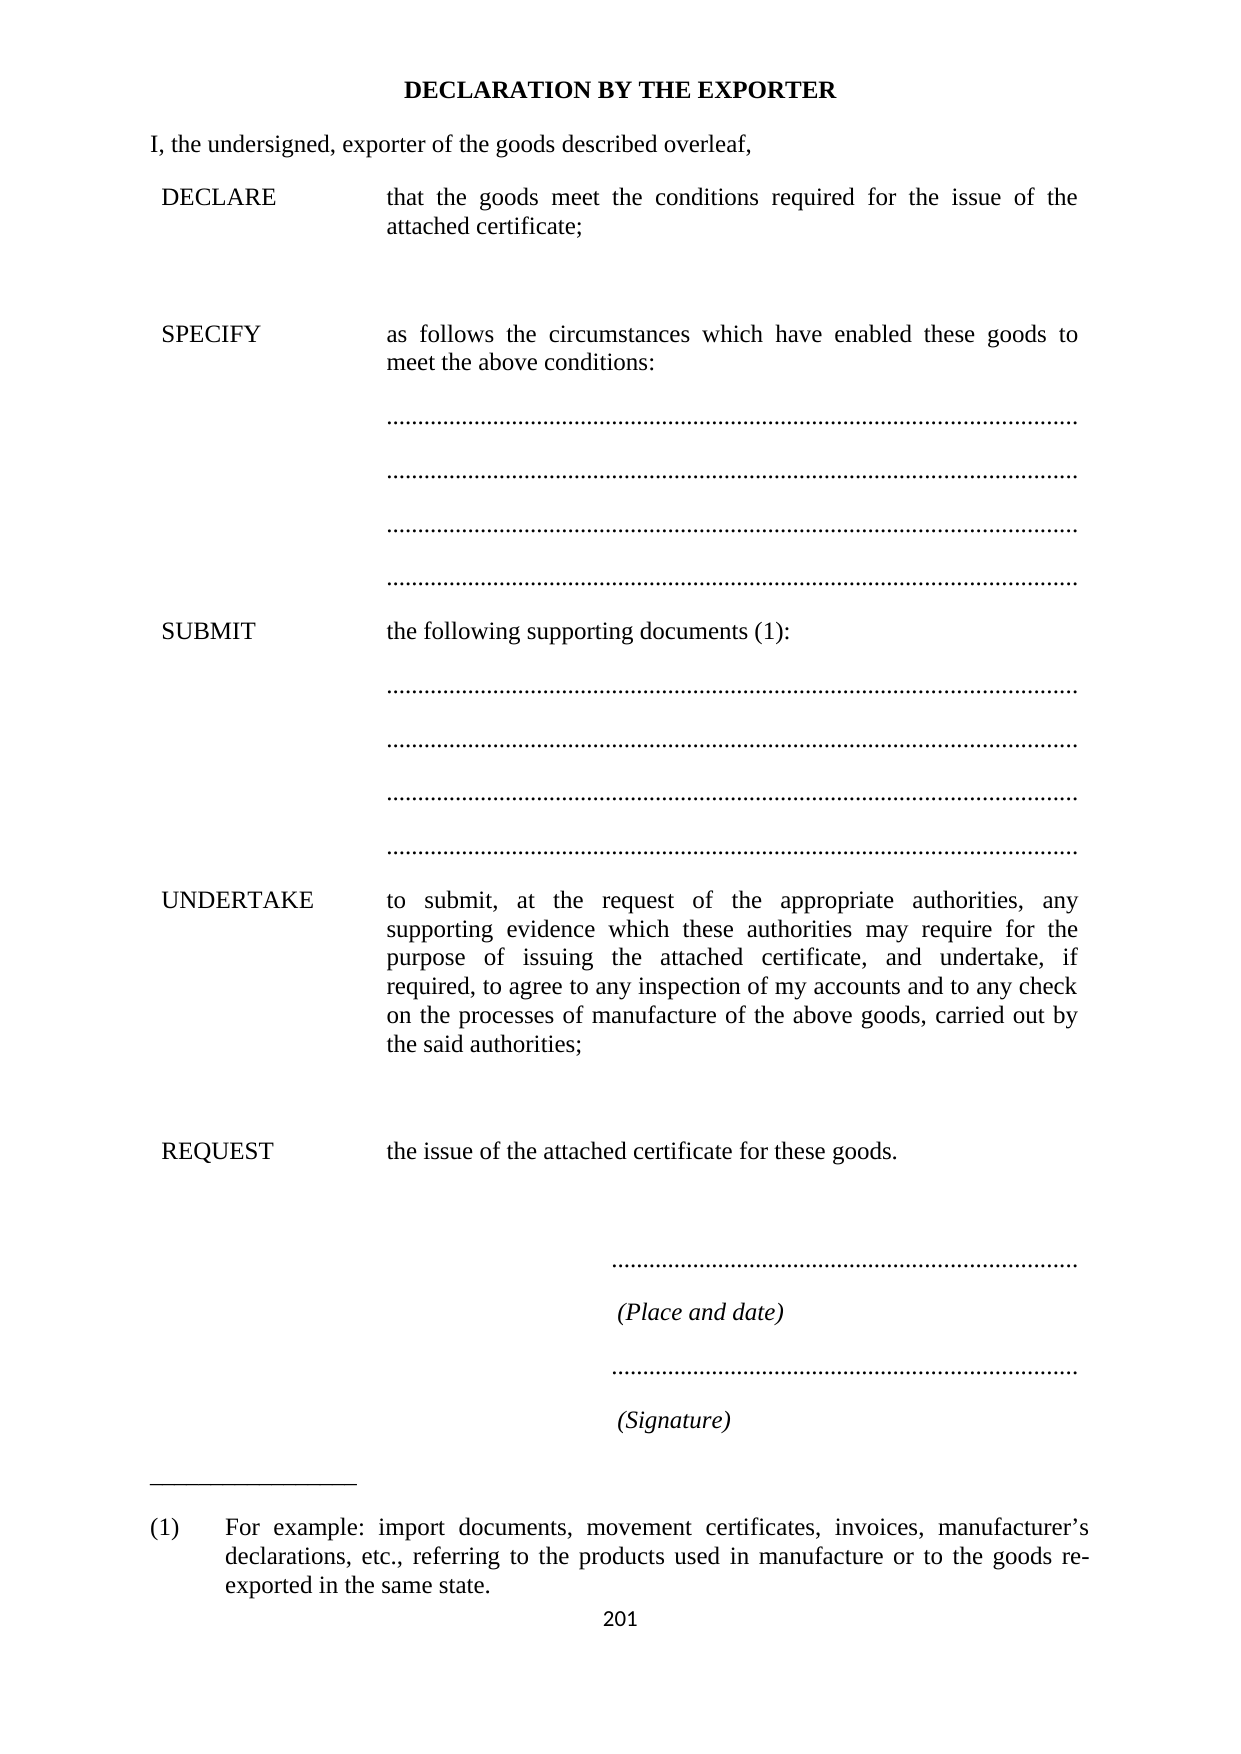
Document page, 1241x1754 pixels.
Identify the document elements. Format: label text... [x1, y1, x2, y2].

table_cell [375, 401, 1090, 455]
table_cell the issue of the attached certificate for these goods. [375, 1136, 1090, 1244]
table_cell SUBMIT [150, 616, 375, 670]
table_cell [150, 1298, 375, 1351]
table_cell [150, 1351, 375, 1405]
table_cell [375, 724, 1090, 777]
table_cell REQUEST [150, 1136, 375, 1244]
table_cell [375, 455, 1090, 509]
table_cell [375, 670, 1090, 724]
table_cell [150, 724, 375, 777]
table_cell UNDERTAKE [150, 885, 375, 1136]
table_cell [150, 563, 375, 616]
text (1) For example: import documents, movement certificates, invoices, manufacturer’s declarations, etc., referring to the products used in manufacture or to the goods re-exported in the same state. [150, 1512, 1090, 1599]
table_cell [150, 401, 375, 455]
table_header that the goods meet the conditions required for the issue of the attached certificate; [375, 183, 1090, 319]
table_cell the following supporting documents (1): [375, 616, 1090, 670]
table_cell [150, 670, 375, 724]
table_cell (Signature) [375, 1405, 1090, 1459]
table_cell [375, 778, 1090, 831]
table_cell [150, 831, 375, 885]
table_cell [375, 831, 1090, 885]
table_cell [150, 1405, 375, 1459]
table_cell [150, 1244, 375, 1297]
table_cell [375, 1351, 1090, 1405]
text DECLARATION BY THE EXPORTER [150, 75, 1090, 104]
table_cell [150, 778, 375, 831]
text I, the undersigned, exporter of the goods described overleaf, [150, 129, 1090, 157]
table_cell [375, 1244, 1090, 1297]
table_cell [375, 509, 1090, 562]
table_cell to submit, at the request of the appropriate authorities, any supporting evidence which these authorities may require for the purpose of issuing the attached certificate, and undertake, if required, to agree to any inspection of my accounts and to any check on the processes of manufacture of the above goods, carried out by the said authorities; [375, 885, 1090, 1136]
table_cell [375, 563, 1090, 616]
table_cell as follows the circumstances which have enabled these goods to meet the above conditions: [375, 319, 1090, 401]
table_cell [150, 509, 375, 562]
table_header DECLARE [150, 183, 375, 319]
table_cell SPECIFY [150, 319, 375, 401]
table_cell (Place and date) [375, 1298, 1090, 1351]
table_cell [150, 455, 375, 509]
